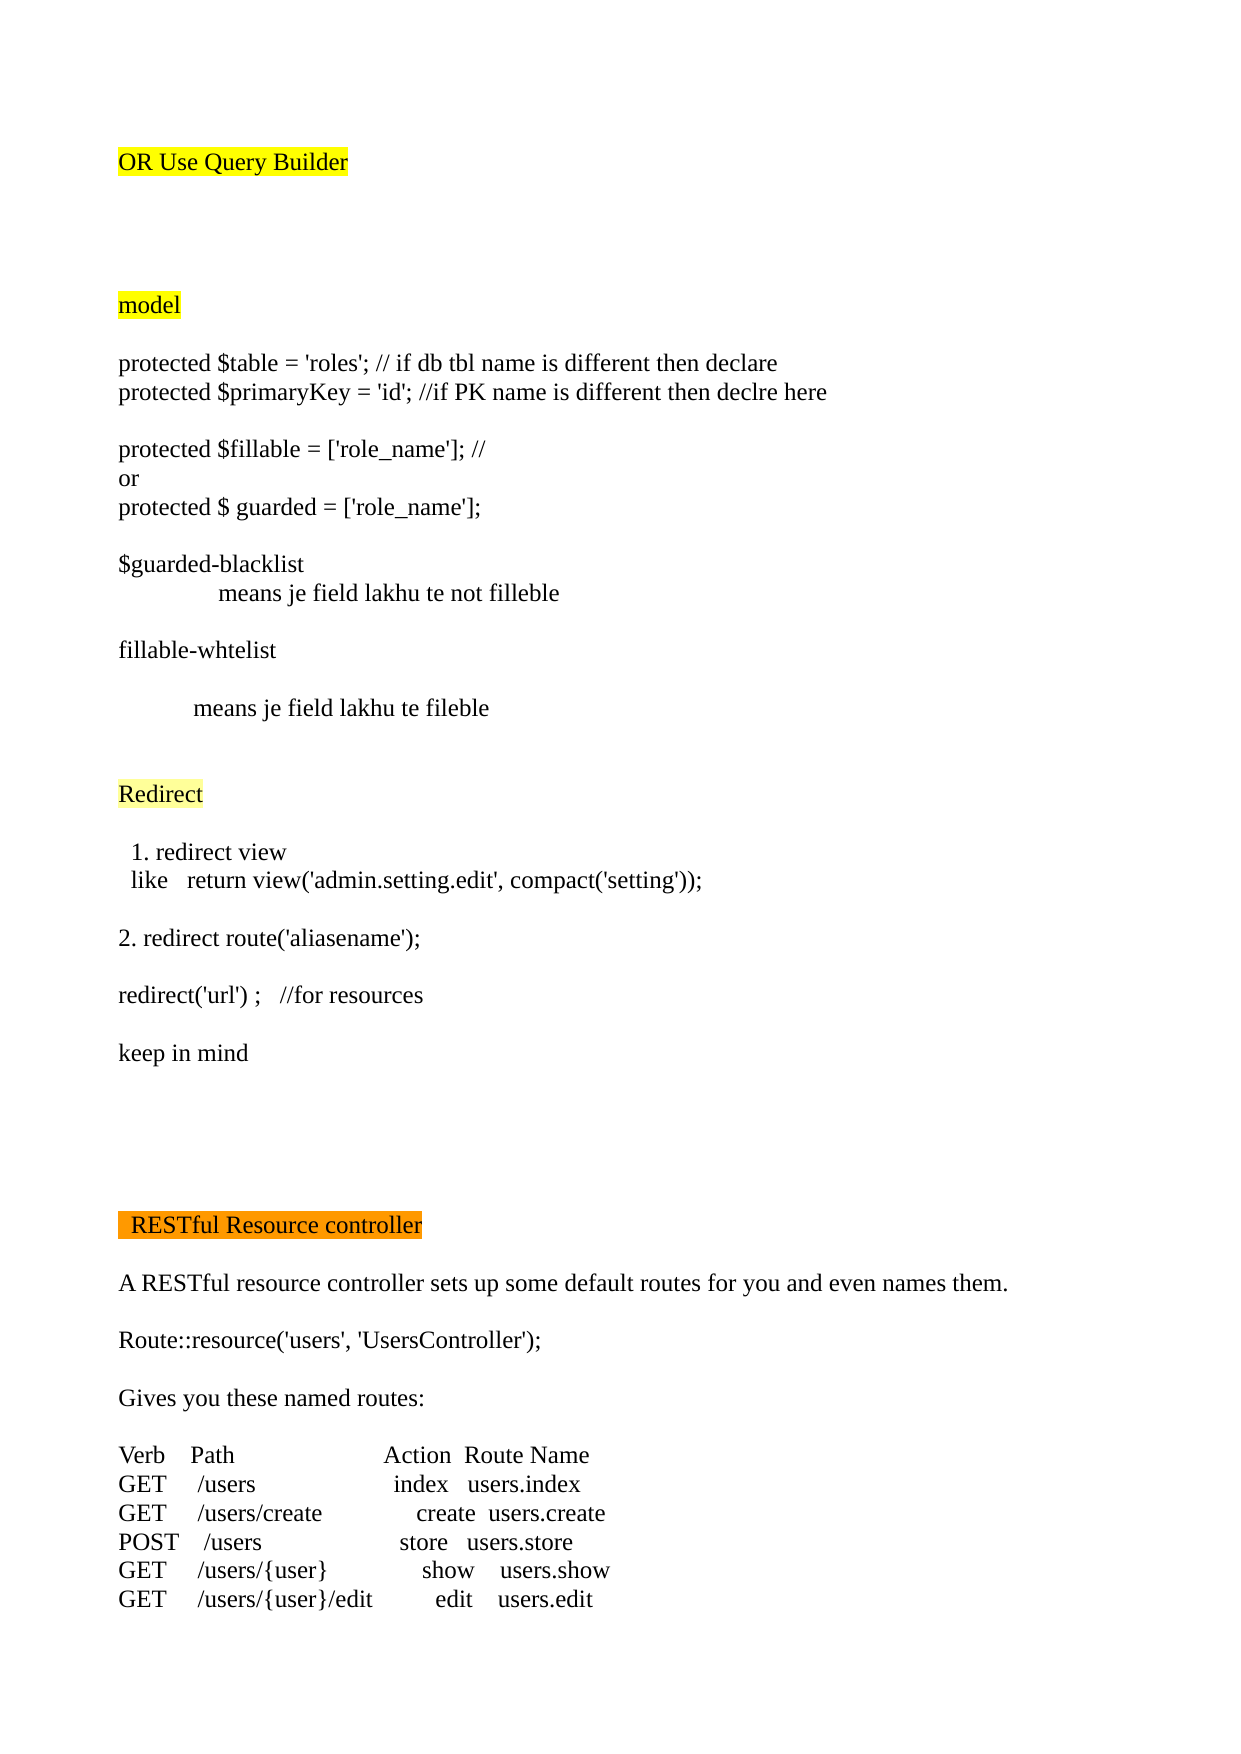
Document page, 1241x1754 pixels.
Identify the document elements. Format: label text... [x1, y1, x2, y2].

text means je field lakhu te fileble [118, 693, 1122, 722]
text OR Use Query Builder [118, 147, 1122, 176]
text keep in mind [118, 1038, 1122, 1067]
text protected $primaryKey = 'id'; //if PK name is different then declre here [118, 377, 1122, 406]
text $guarded-blacklist [118, 549, 1122, 578]
text Route::resource('users', 'UsersController'); [118, 1326, 1122, 1354]
text RESTful Resource controller [118, 1211, 1122, 1239]
text GET /users/{user}/edit edit users.edit [118, 1584, 1122, 1613]
text GET /users index users.index [118, 1469, 1122, 1498]
text Verb Path Action Route Name [118, 1441, 1122, 1469]
text model [118, 291, 1122, 319]
text 2. redirect route('aliasename'); [118, 923, 1122, 952]
text protected $fillable = ['role_name']; // [118, 434, 1122, 463]
text means je field lakhu te not filleble [118, 578, 1122, 607]
text GET /users/{user} show users.show [118, 1556, 1122, 1584]
text like return view('admin.setting.edit', compact('setting')); [118, 866, 1122, 894]
text POST /users store users.store [118, 1527, 1122, 1556]
text Gives you these named routes: [118, 1383, 1122, 1412]
text Redirect [118, 779, 1122, 808]
text 1. redirect view [118, 837, 1122, 866]
text A RESTful resource controller sets up some default routes for you and even names them. [118, 1268, 1122, 1297]
text or [118, 463, 1122, 492]
text redirect('url') ; //for resources [118, 981, 1122, 1009]
text protected $table = 'roles'; // if db tbl name is different then declare [118, 348, 1122, 377]
text GET /users/create create users.create [118, 1498, 1122, 1527]
text protected $ guarded = ['role_name']; [118, 492, 1122, 521]
text fillable-whtelist [118, 636, 1122, 664]
